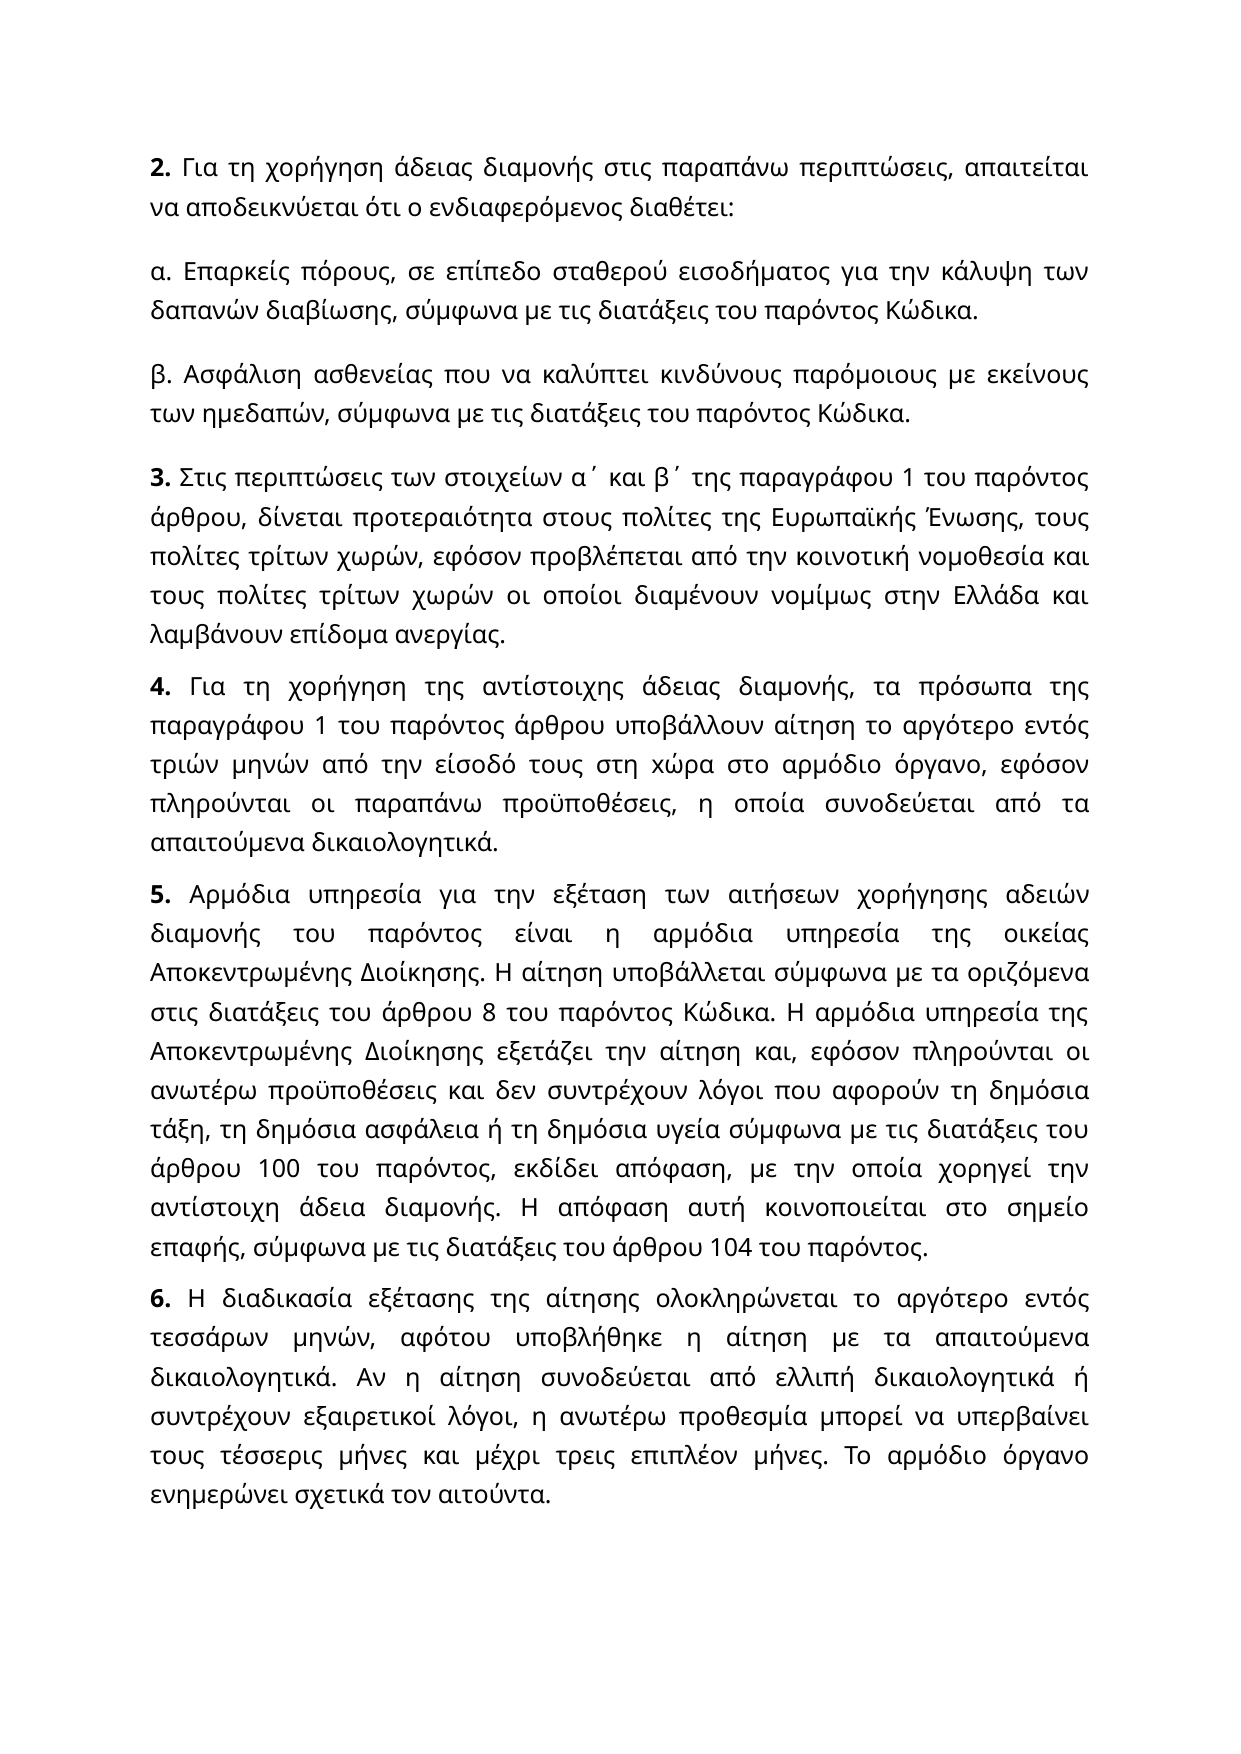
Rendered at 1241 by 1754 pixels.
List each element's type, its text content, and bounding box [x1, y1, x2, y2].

text α. Επαρκείς πόρους, σε επίπεδο σταθερού εισοδήματος για την κάλυψη των δαπανών διαβίωσης, σύμφωνα με τις διατάξεις του παρόντος Κώδικα. [150, 253, 1090, 327]
text 2. Για τη χορήγηση άδειας διαμονής στις παραπάνω περιπτώσεις, απαιτείται να αποδεικνύεται ότι ο ενδιαφερόμενος διαθέτει: [150, 150, 1090, 223]
text 5. Αρμόδια υπηρεσία για την εξέταση των αιτήσεων χορήγησης αδειών διαμονής του παρόντος είναι η αρμόδια υπηρεσία της οικείας Αποκεντρωμένης Διοίκησης. Η αίτηση υποβάλλεται σύμφωνα με τα οριζόμενα στις διατάξεις του άρθρου 8 του παρόντος Κώδικα. Η αρμόδια υπηρεσία της Αποκεντρωμένης Διοίκησης εξετάζει την αίτηση και, εφόσον πληρούνται οι ανωτέρω προϋποθέσεις και δεν συντρέχουν λόγοι που αφορούν τη δημόσια τάξη, τη δημόσια ασφάλεια ή τη δημόσια υγεία σύμφωνα με τις διατάξεις του άρθρου 100 του παρόντος, εκδίδει απόφαση, με την οποία χορηγεί την αντίστοιχη άδεια διαμονής. Η απόφαση αυτή κοινοποιείται στο σημείο επαφής, σύμφωνα με τις διατάξεις του άρθρου 104 του παρόντος. [150, 877, 1090, 1263]
text 6. Η διαδικασία εξέτασης της αίτησης ολοκληρώνεται το αργότερο εντός τεσσάρων μηνών, αφότου υποβλήθηκε η αίτηση με τα απαιτούμενα δικαιολογητικά. Αν η αίτηση συνοδεύεται από ελλιπή δικαιολογητικά ή συντρέχουν εξαιρετικοί λόγοι, η ανωτέρω προθεσμία μπορεί να υπερβαίνει τους τέσσερις μήνες και μέχρι τρεις επιπλέον μήνες. Το αρμόδιο όργανο ενημερώνει σχετικά τον αιτούντα. [150, 1281, 1090, 1511]
text β. Ασφάλιση ασθενείας που να καλύπτει κινδύνους παρόμοιους με εκείνους των ημεδαπών, σύμφωνα με τις διατάξεις του παρόντος Κώδικα. [150, 357, 1090, 430]
text 4. Για τη χορήγηση της αντίστοιχης άδειας διαμονής, τα πρόσωπα της παραγράφου 1 του παρόντος άρθρου υποβάλλουν αίτηση το αργότερο εντός τριών μηνών από την είσοδό τους στη xώρα στο αρμόδιο όργανο, εφόσον πληρούνται οι παραπάνω προϋποθέσεις, η οποία συνοδεύεται από τα απαιτούμενα δικαιολογητικά. [150, 668, 1090, 859]
text 3. Στις περιπτώσεις των στοιχείων α΄ και β΄ της παραγράφου 1 του παρόντος άρθρου, δίνεται προτεραιότητα στους πολίτες της Ευρωπαϊκής Ένωσης, τους πολίτες τρίτων χωρών, εφόσον προβλέπεται από την κοινοτική νομοθεσία και τους πολίτες τρίτων χωρών οι οποίοι διαμένουν νομίμως στην Ελλάδα και λαμβάνουν επίδομα ανεργίας. [150, 460, 1090, 651]
